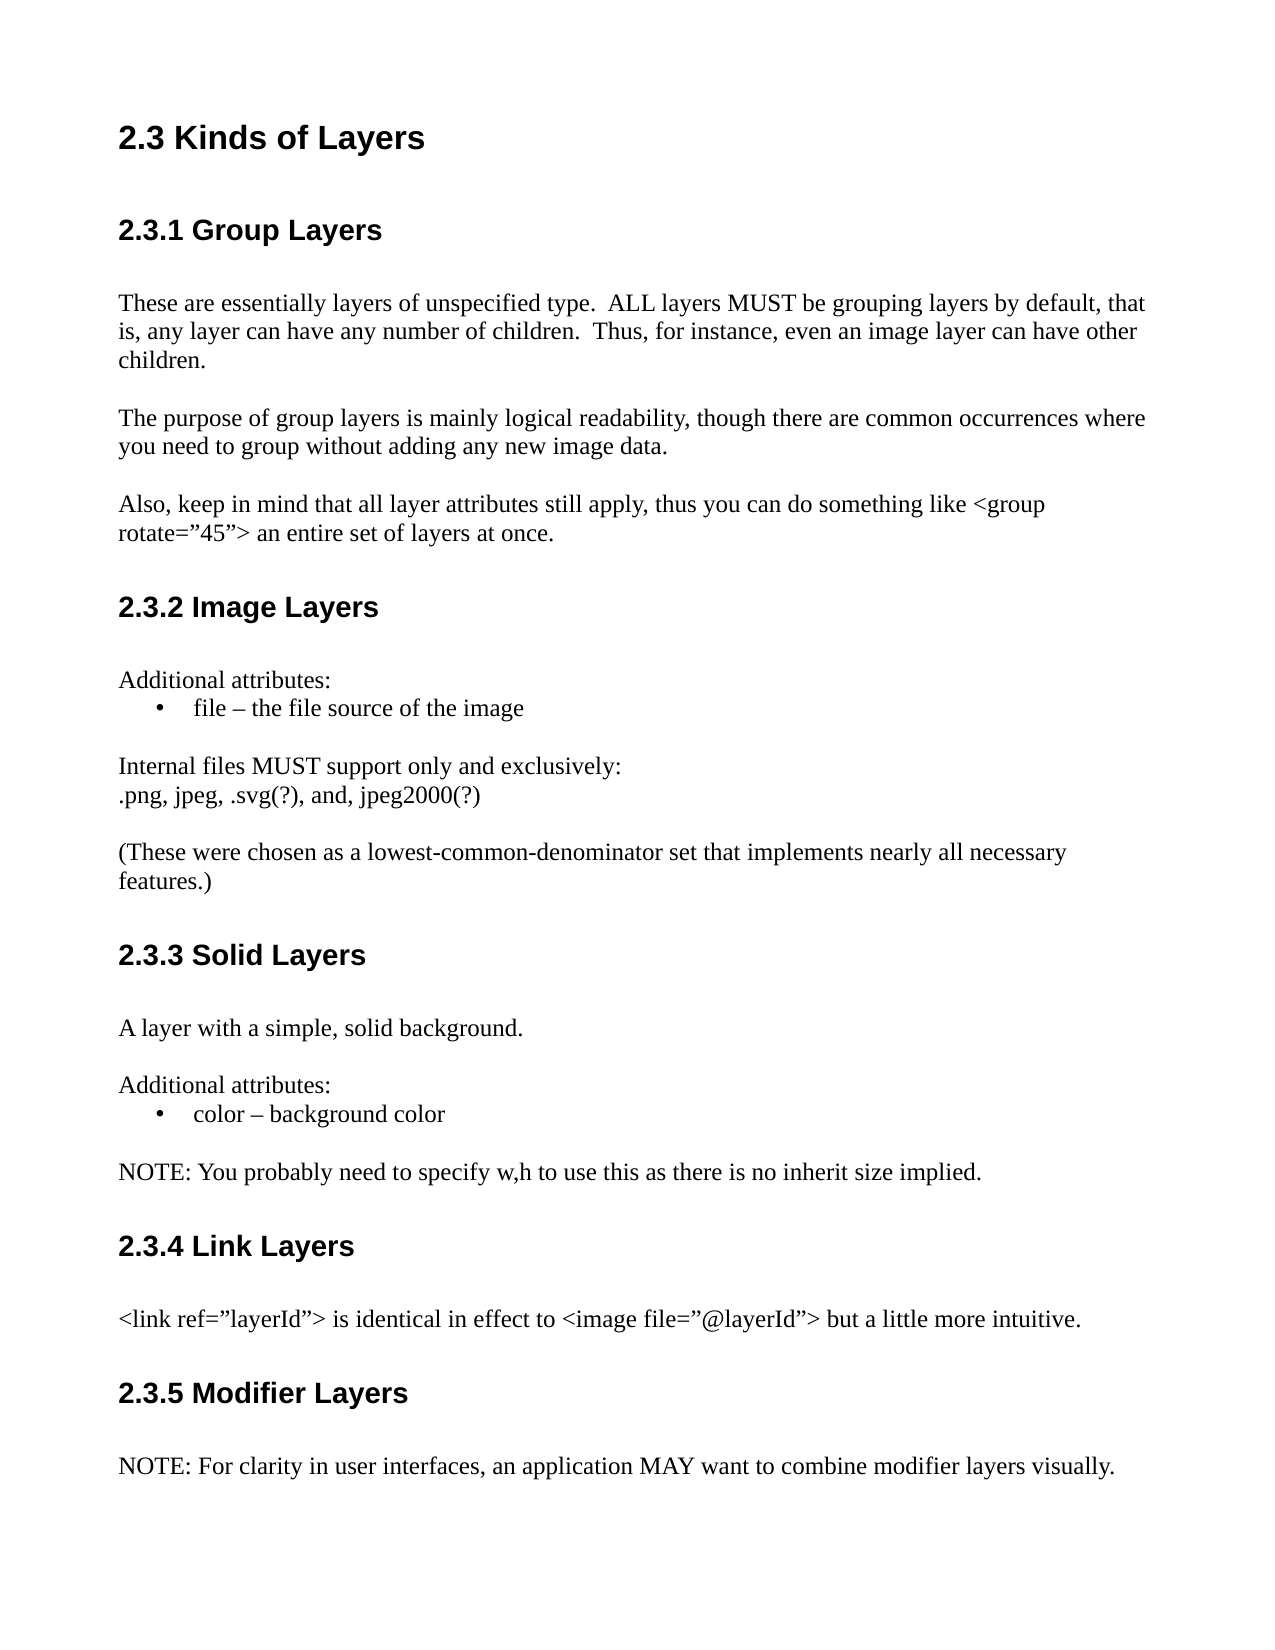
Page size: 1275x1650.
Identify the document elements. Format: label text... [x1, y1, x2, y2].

text NOTE: You probably need to specify w,h to use this as there is no inherit size implied. [118, 1157, 1157, 1186]
text Also, keep in mind that all layer attributes still apply, thus you can do something like <group rotate=”45”> an entire set of layers at once. [118, 489, 1157, 546]
text Additional attributes: [118, 1071, 1157, 1099]
subtitle 2.3.1 Group Layers [118, 213, 1157, 246]
subtitle 2.3.4 Link Layers [118, 1229, 1157, 1263]
text .png, jpeg, .svg(?), and, jpeg2000(?) [118, 780, 1157, 808]
text These are essentially layers of unspecified type. ALL layers MUST be grouping layers by default, that is, any layer can have any number of children. Thus, for instance, even an image layer can have other children. [118, 288, 1157, 374]
text Additional attributes: [118, 665, 1157, 693]
subtitle 2.3 Kinds of Layers [118, 118, 1157, 157]
text (These were chosen as a lowest-common-denominator set that implements nearly all necessary features.) [118, 837, 1157, 895]
text The purpose of group layers is mainly logical readability, though there are common occurrences where you need to group without adding any new image data. [118, 403, 1157, 460]
text <link ref=”layerId”> is identical in effect to <image file=”@layerId”> but a little more intuitive. [118, 1304, 1157, 1333]
text Internal files MUST support only and exclusively: [118, 751, 1157, 780]
list color – background color [156, 1099, 1157, 1128]
text NOTE: For clarity in user interfaces, an application MAY want to combine modifier layers visually. [118, 1451, 1157, 1480]
subtitle 2.3.2 Image Layers [118, 590, 1157, 623]
text A layer with a simple, solid background. [118, 1013, 1157, 1042]
subtitle 2.3.5 Modifier Layers [118, 1376, 1157, 1410]
list file – the file source of the image [156, 693, 1157, 722]
subtitle 2.3.3 Solid Layers [118, 938, 1157, 972]
